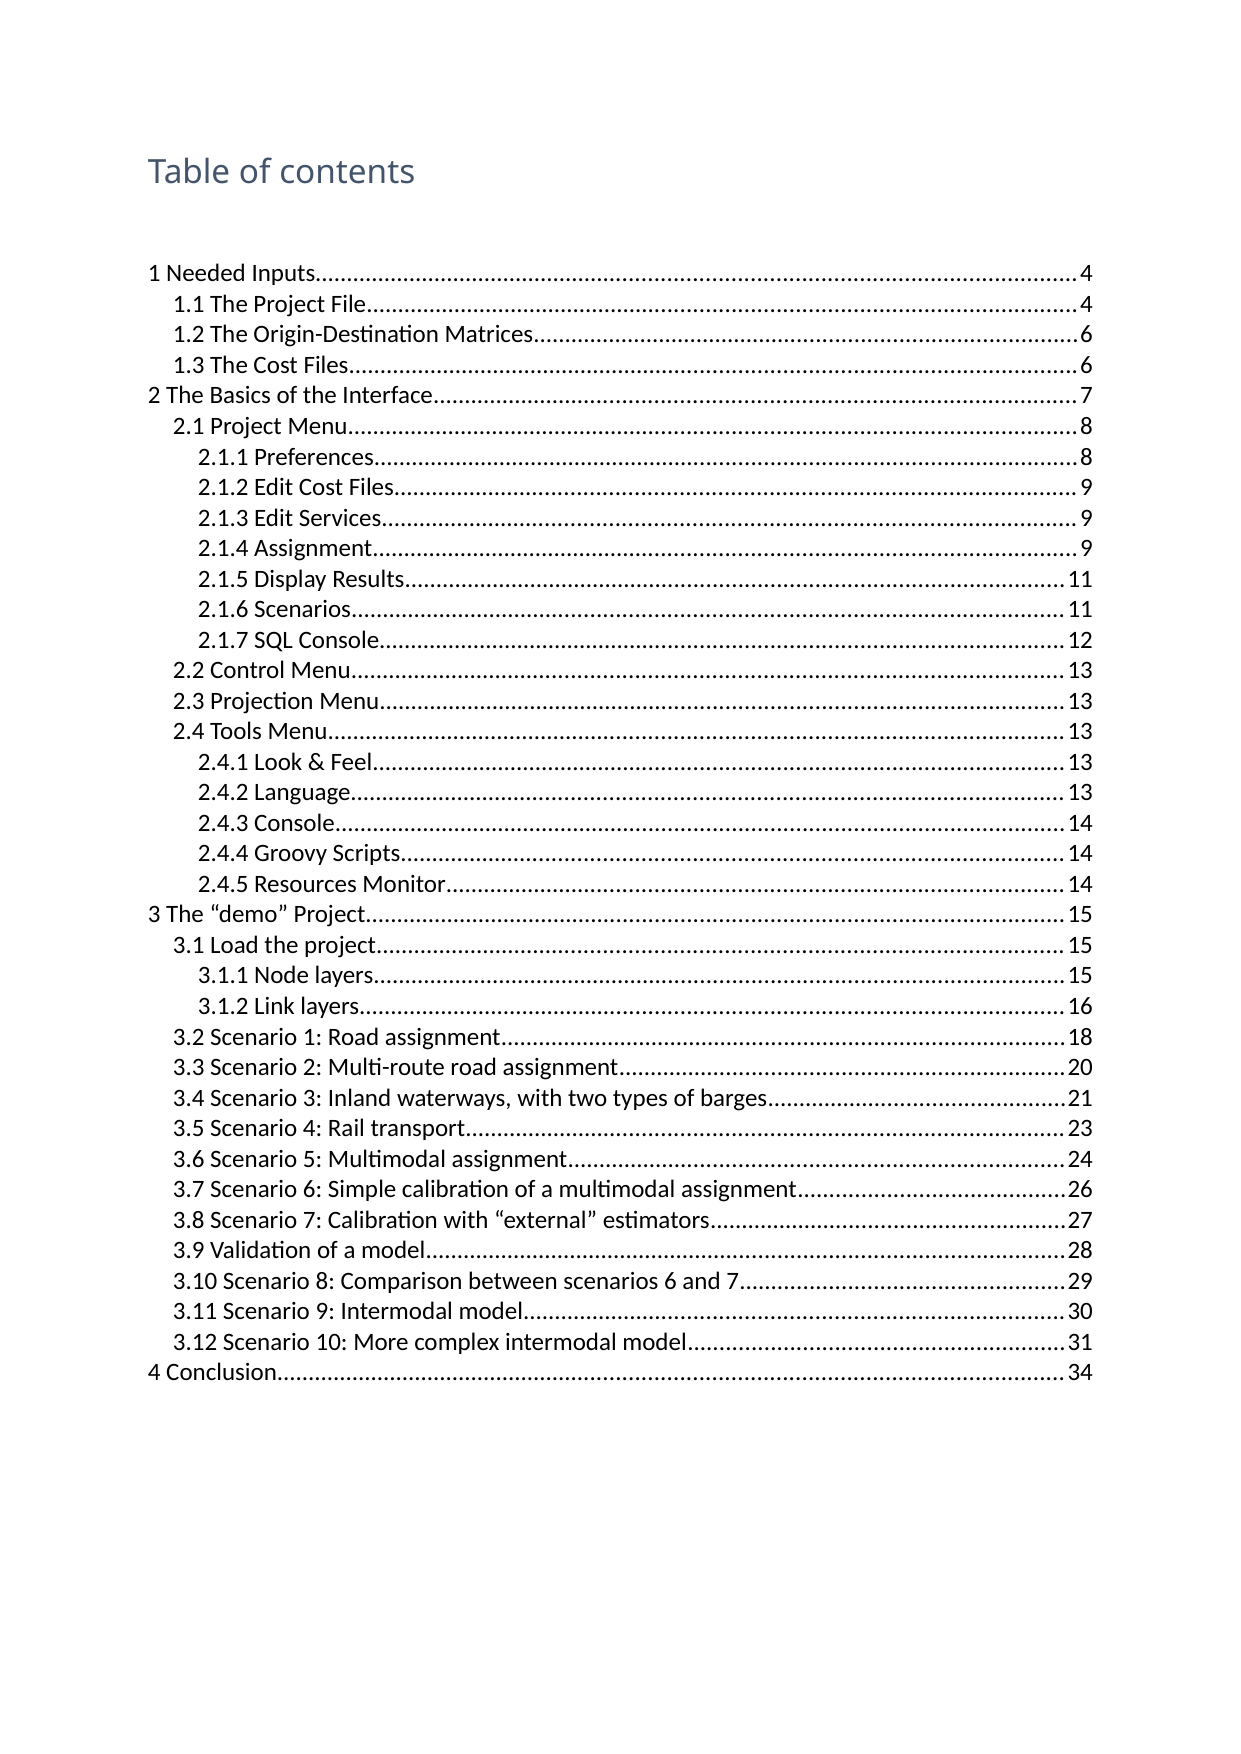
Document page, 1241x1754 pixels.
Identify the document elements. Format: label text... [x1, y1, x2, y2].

text 3.10 Scenario 8: Comparison between scenarios 6 and 7 29 [173, 1265, 1093, 1295]
text 2.1.7 SQL Console 12 [198, 624, 1093, 654]
text 2.4.2 Language 13 [198, 776, 1093, 807]
text 3.6 Scenario 5: Multimodal assignment 24 [173, 1143, 1093, 1173]
text 3.9 Validation of a model 28 [173, 1234, 1093, 1265]
text 1.1 The Project File 4 [173, 288, 1093, 319]
text 3.4 Scenario 3: Inland waterways, with two types of barges 21 [173, 1082, 1093, 1112]
text 1.2 The Origin-Destination Matrices 6 [173, 319, 1093, 349]
text 1.3 The Cost Files 6 [173, 349, 1093, 380]
text Table of contents [148, 148, 1093, 193]
text 3.8 Scenario 7: Calibration with “external” estimators 27 [173, 1204, 1093, 1234]
text 3.3 Scenario 2: Multi-route road assignment 20 [173, 1051, 1093, 1082]
text 3.12 Scenario 10: More complex intermodal model 31 [173, 1326, 1093, 1356]
text 2.4.1 Look & Feel 13 [198, 746, 1093, 776]
text 3.1 Load the project 15 [173, 929, 1093, 959]
text 2.4.4 Groovy Scripts 14 [198, 837, 1093, 868]
text 2.3 Projection Menu 13 [173, 685, 1093, 715]
text 2.1 Project Menu 8 [173, 410, 1093, 441]
text 3.2 Scenario 1: Road assignment 18 [173, 1021, 1093, 1051]
text 2.2 Control Menu 13 [173, 654, 1093, 685]
text 4 Conclusion 34 [148, 1356, 1093, 1387]
text 3.7 Scenario 6: Simple calibration of a multimodal assignment 26 [173, 1173, 1093, 1204]
text 3.5 Scenario 4: Rail transport 23 [173, 1112, 1093, 1143]
text 3.11 Scenario 9: Intermodal model 30 [173, 1295, 1093, 1326]
text 2.1.6 Scenarios 11 [198, 593, 1093, 624]
text 2.4 Tools Menu 13 [173, 715, 1093, 746]
text 2.1.3 Edit Services 9 [198, 502, 1093, 532]
text 2.1.5 Display Results 11 [198, 563, 1093, 593]
text 2.1.2 Edit Cost Files 9 [198, 471, 1093, 502]
text 2.4.3 Console 14 [198, 807, 1093, 837]
text 2.4.5 Resources Monitor 14 [198, 868, 1093, 898]
text 2 The Basics of the Interface 7 [148, 380, 1093, 410]
text 3.1.1 Node layers 15 [198, 959, 1093, 990]
text 3.1.2 Link layers 16 [198, 990, 1093, 1021]
text 1 Needed Inputs 4 [148, 258, 1093, 288]
text 2.1.1 Preferences 8 [198, 441, 1093, 471]
text 2.1.4 Assignment 9 [198, 532, 1093, 563]
text 3 The “demo” Project 15 [148, 898, 1093, 929]
